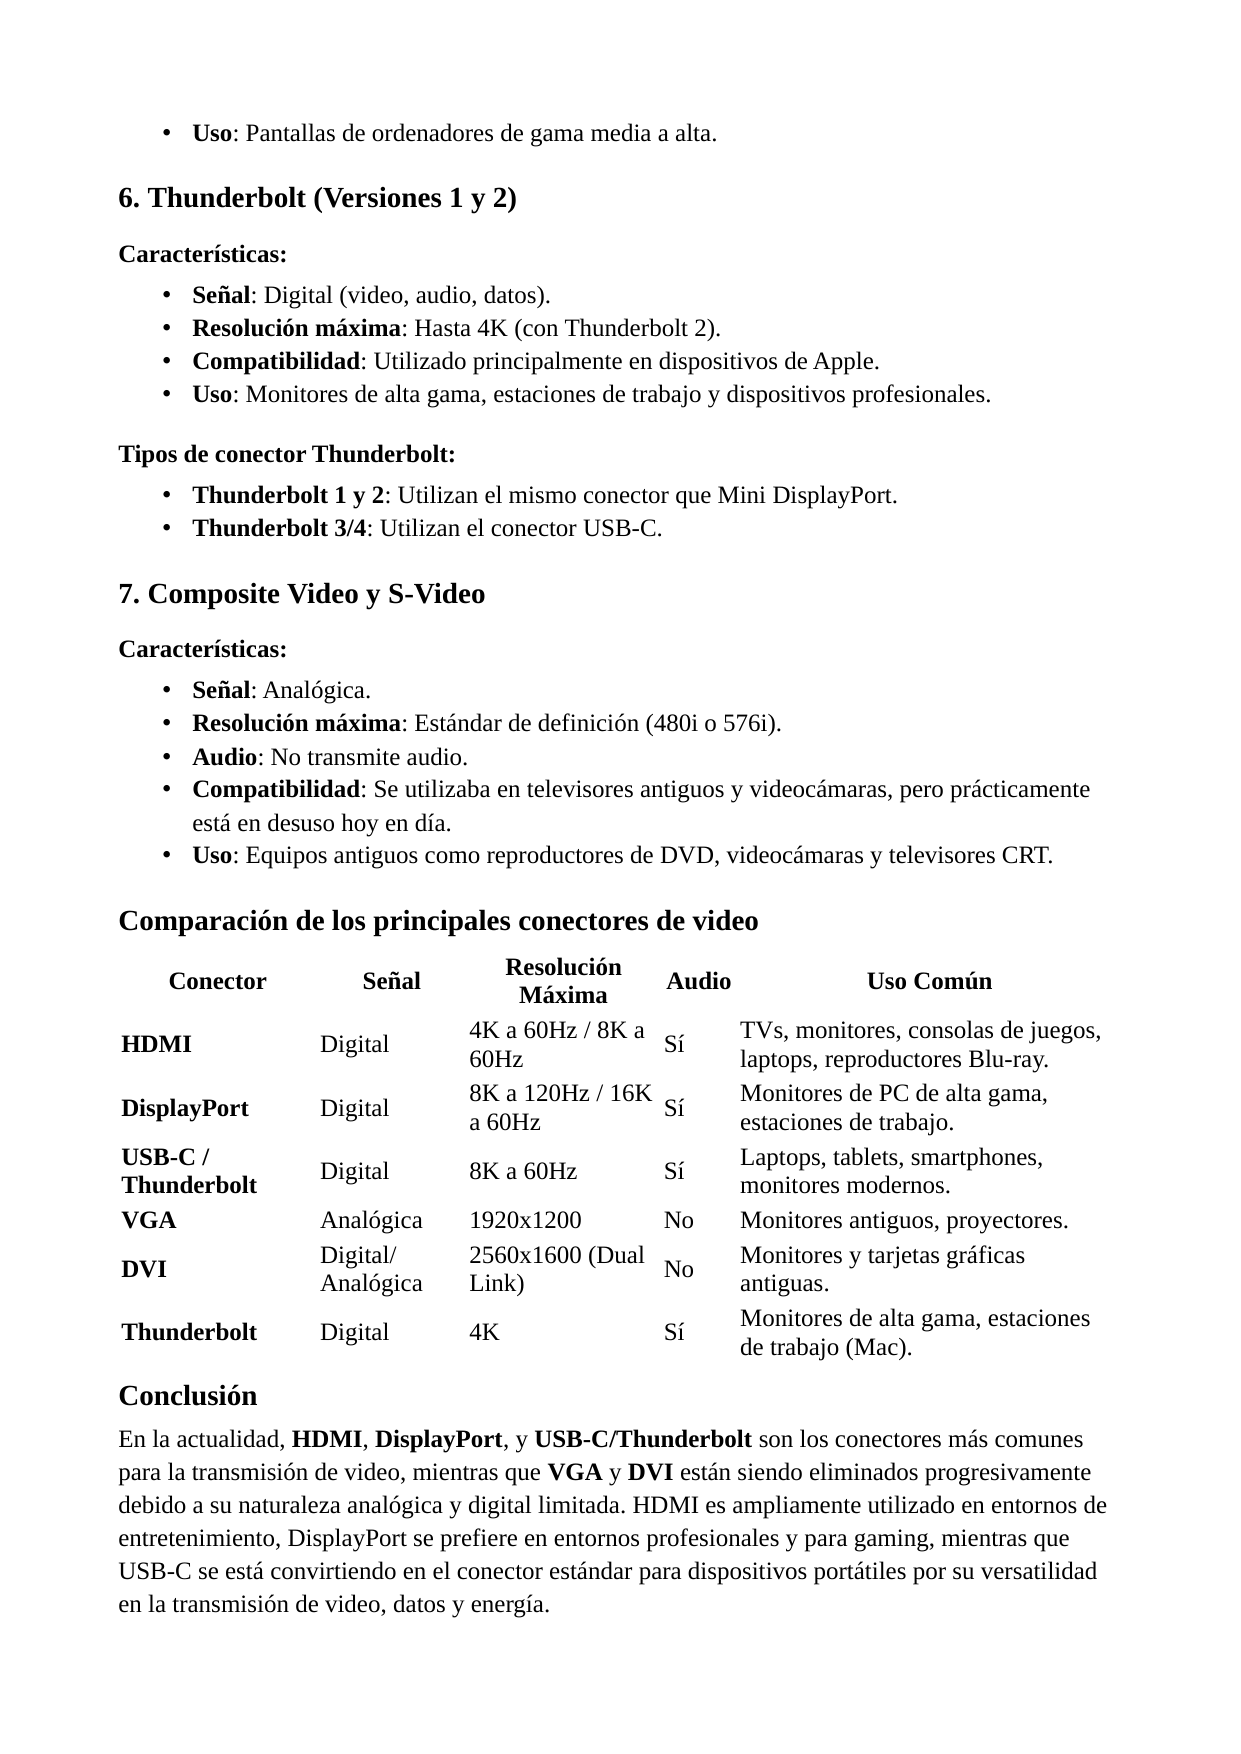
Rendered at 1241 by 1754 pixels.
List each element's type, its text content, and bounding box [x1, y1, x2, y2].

table_cell Sí [661, 1139, 737, 1202]
list Thunderbolt 3/4: Utilizan el conector USB-C. [162, 513, 1122, 542]
list Resolución máxima: Hasta 4K (con Thunderbolt 2). [162, 313, 1122, 342]
table_header Conector [118, 949, 317, 1012]
list Compatibilidad: Utilizado principalmente en dispositivos de Apple. [162, 346, 1122, 375]
list Audio: No transmite audio. [162, 742, 1122, 770]
list Compatibilidad: Se utilizaba en televisores antiguos y videocámaras, pero prácticamente está en desuso hoy en día. [162, 774, 1122, 836]
table_cell Digital [317, 1012, 466, 1076]
table_cell Digital/Analógica [317, 1237, 466, 1300]
table_cell TVs, monitores, consolas de juegos, laptops, reproductores Blu-ray. [737, 1012, 1122, 1076]
table_cell Laptops, tablets, smartphones, monitores modernos. [737, 1139, 1122, 1202]
subtitle 7. Composite Video y S-Video [118, 576, 1122, 609]
subtitle 6. Thunderbolt (Versiones 1 y 2) [118, 180, 1122, 214]
table_cell 4K [466, 1300, 661, 1363]
table_cell Analógica [317, 1202, 466, 1237]
subtitle Comparación de los principales conectores de video [118, 903, 1122, 936]
table_cell No [661, 1202, 737, 1237]
subtitle Características: [118, 239, 1122, 268]
list Señal: Analógica. [162, 676, 1122, 704]
table_cell 4K a 60Hz / 8K a 60Hz [466, 1012, 661, 1076]
table_cell 8K a 60Hz [466, 1139, 661, 1202]
list Señal: Digital (video, audio, datos). [162, 280, 1122, 309]
table_cell Sí [661, 1012, 737, 1076]
table_cell USB-C / Thunderbolt [118, 1139, 317, 1202]
table_header Señal [317, 949, 466, 1012]
table_cell Digital [317, 1139, 466, 1202]
table_cell Sí [661, 1300, 737, 1363]
table_cell HDMI [118, 1012, 317, 1076]
list Resolución máxima: Estándar de definición (480i o 576i). [162, 708, 1122, 737]
table_cell Digital [317, 1076, 466, 1139]
text En la actualidad, HDMI, DisplayPort, y USB-C/Thunderbolt son los conectores más comunes para la transmisión de video, mientras que VGA y DVI están siendo eliminados progresivamente debido a su naturaleza analógica y digital limitada. HDMI es ampliamente utilizado en entornos de entretenimiento, DisplayPort se prefiere en entornos profesionales y para gaming, mientras que USB-C se está convirtiendo en el conector estándar para dispositivos portátiles por su versatilidad en la transmisión de video, datos y energía. [118, 1424, 1122, 1618]
table_cell Monitores antiguos, proyectores. [737, 1202, 1122, 1237]
subtitle Tipos de conector Thunderbolt: [118, 439, 1122, 468]
table_cell No [661, 1237, 737, 1300]
table_cell DisplayPort [118, 1076, 317, 1139]
table_cell Monitores y tarjetas gráficas antiguas. [737, 1237, 1122, 1300]
table_header Uso Común [737, 949, 1122, 1012]
table_cell Sí [661, 1076, 737, 1139]
list Uso: Monitores de alta gama, estaciones de trabajo y dispositivos profesionales. [162, 379, 1122, 408]
table_cell DVI [118, 1237, 317, 1300]
table_header Resolución Máxima [466, 949, 661, 1012]
table_cell VGA [118, 1202, 317, 1237]
table_cell Digital [317, 1300, 466, 1363]
table_cell 2560x1600 (Dual Link) [466, 1237, 661, 1300]
list Uso: Pantallas de ordenadores de gama media a alta. [162, 118, 1122, 147]
table_header Audio [661, 949, 737, 1012]
list Uso: Equipos antiguos como reproductores de DVD, videocámaras y televisores CRT. [162, 841, 1122, 869]
subtitle Características: [118, 634, 1122, 663]
table_cell Thunderbolt [118, 1300, 317, 1363]
table_cell 1920x1200 [466, 1202, 661, 1237]
table_cell 8K a 120Hz / 16K a 60Hz [466, 1076, 661, 1139]
table_cell Monitores de alta gama, estaciones de trabajo (Mac). [737, 1300, 1122, 1363]
list Thunderbolt 1 y 2: Utilizan el mismo conector que Mini DisplayPort. [162, 481, 1122, 509]
subtitle Conclusión [118, 1378, 1122, 1412]
table_cell Monitores de PC de alta gama, estaciones de trabajo. [737, 1076, 1122, 1139]
